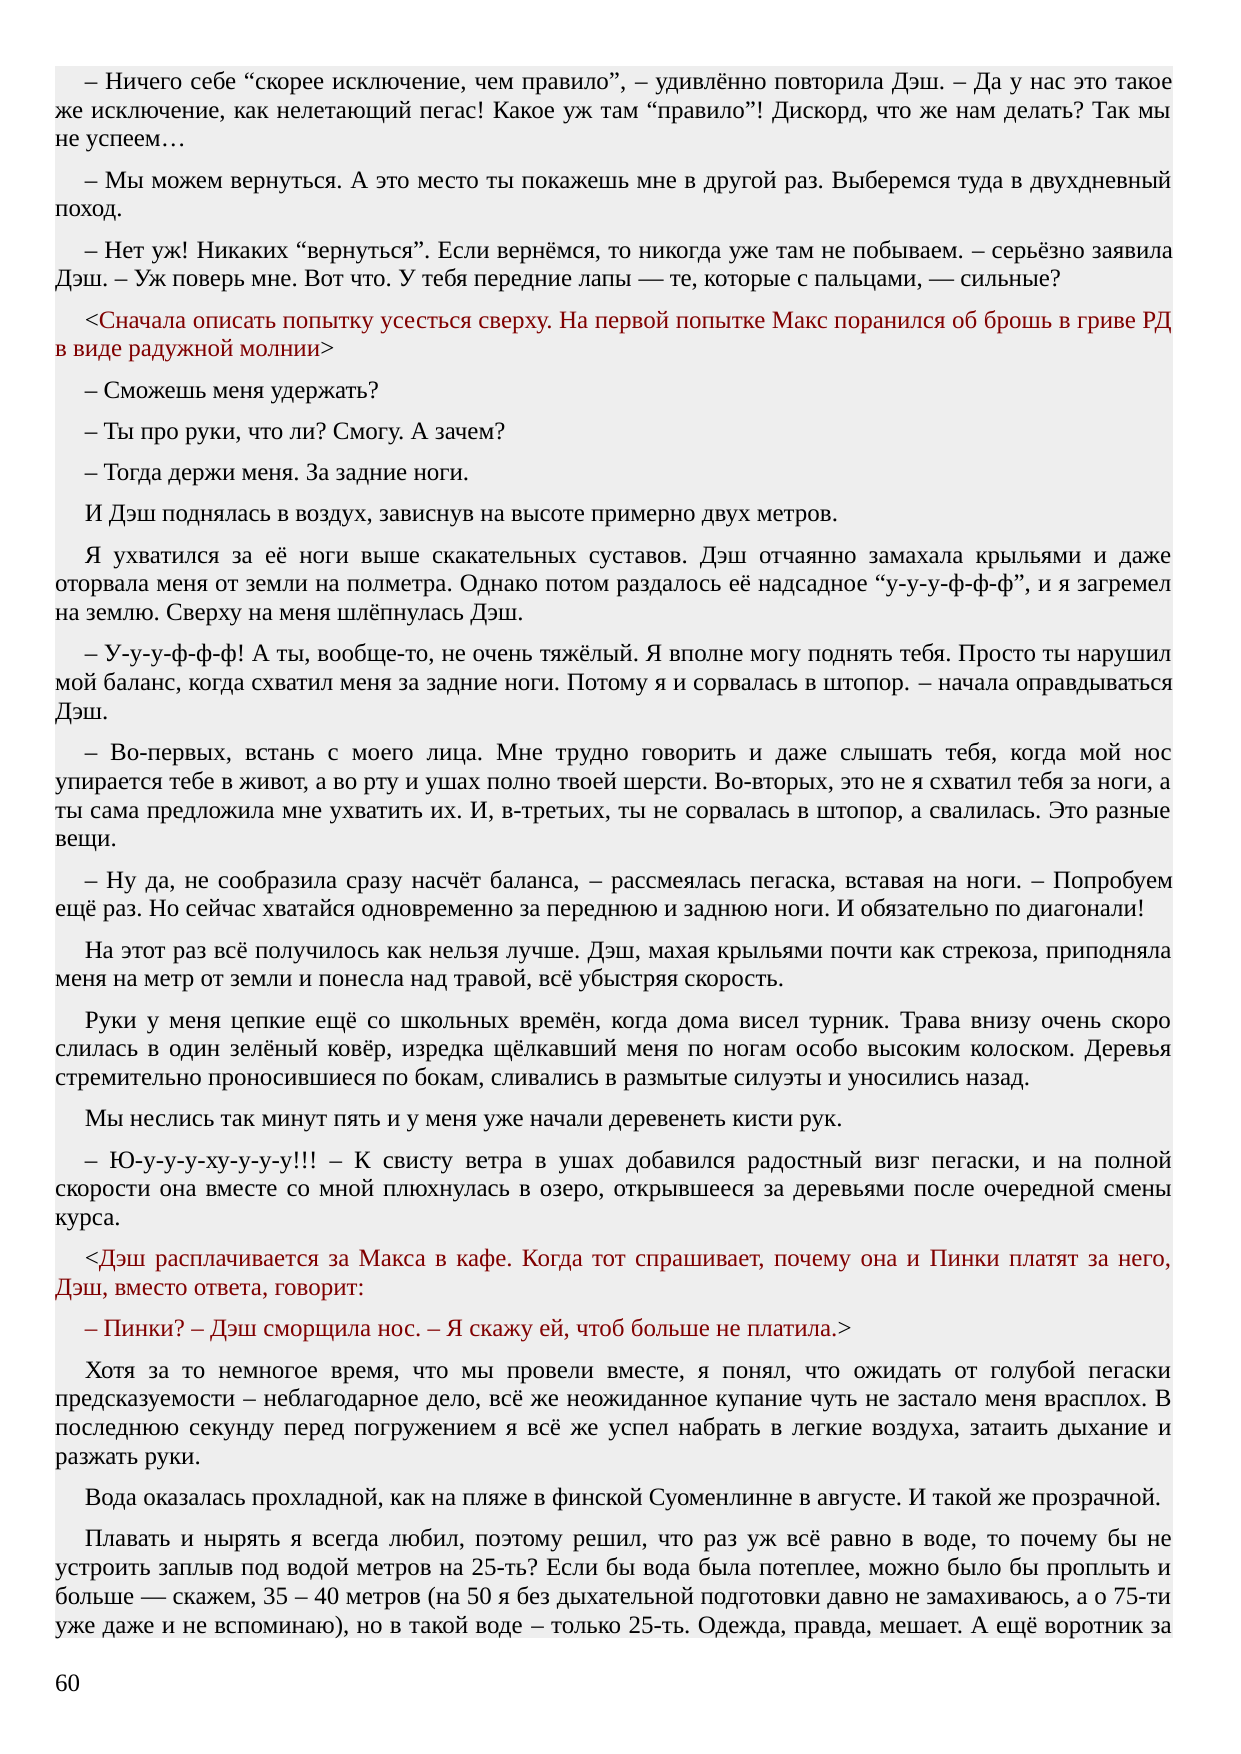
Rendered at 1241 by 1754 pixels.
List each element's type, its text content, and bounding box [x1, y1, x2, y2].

text – Ты про руки, что ли? Смогу. А зачем? [55, 416, 1173, 445]
text Вода оказалась прохладной, как на пляже в финской Суоменлинне в августе. И такой же прозрачной. [55, 1482, 1173, 1511]
text – Ничего себе “скорее исключение, чем правило”, – удивлённо повторила Дэш. – Да у нас это такое же исключение, как нелетающий пегас! Какое уж там “правило”! Дискорд, что же нам делать? Так мы не успеем… [55, 66, 1173, 152]
text – Ну да, не сообразила сразу насчёт баланса, – рассмеялась пегаска, вставая на ноги. – Попробуем ещё раз. Но сейчас хватайся одновременно за переднюю и заднюю ноги. И обязательно по диагонали! [55, 865, 1173, 922]
text <Дэш расплачивается за Макса в кафе. Когда тот спрашивает, почему она и Пинки платят за него, Дэш, вместо ответа, говорит: [55, 1243, 1173, 1301]
text Хотя за то немногое время, что мы провели вместе, я понял, что ожидать от голубой пегаски предсказуемости – неблагодарное дело, всё же неожиданное купание чуть не застало меня врасплох. В последнюю секунду перед погружением я всё же успел набрать в легкие воздуха, затаить дыхание и разжать руки. [55, 1355, 1173, 1470]
text – Во-первых, встань с моего лица. Мне трудно говорить и даже слышать тебя, когда мой нос упирается тебе в живот, а во рту и ушах полно твоей шерсти. Во-вторых, это не я схватил тебя за ноги, а ты сама предложила мне ухватить их. И, в-третьих, ты не сорвалась в штопор, а свалилась. Это разные вещи. [55, 737, 1173, 852]
text Руки у меня цепкие ещё со школьных времён, когда дома висел турник. Трава внизу очень скоро слилась в один зелёный ковёр, изредка щёлкавший меня по ногам особо высоким колоском. Деревья стремительно проносившиеся по бокам, сливались в размытые силуэты и уносились назад. [55, 1005, 1173, 1091]
text – Ю-у-у-у-ху-у-у-у!!! – К свисту ветра в ушах добавился радостный визг пегаски, и на полной скорости она вместе со мной плюхнулась в озеро, открывшееся за деревьями после очередной смены курса. [55, 1145, 1173, 1231]
text – Мы можем вернуться. А это место ты покажешь мне в другой раз. Выберемся туда в двухдневный поход. [55, 165, 1173, 222]
text Я ухватился за её ноги выше скакательных суставов. Дэш отчаянно замахала крыльями и даже оторвала меня от земли на полметра. Однако потом раздалось её надсадное “у-у-у-ф-ф-ф”, и я загремел на землю. Сверху на меня шлёпнулась Дэш. [55, 540, 1173, 626]
text <Cначала описать попытку усесться сверху. На первой попытке Макс поранился об брошь в гриве РД в виде радужной молнии> [55, 305, 1173, 362]
text – Сможешь меня удержать? [55, 375, 1173, 403]
text – Пинки? – Дэш сморщила нос. – Я скажу ей, чтоб больше не платила.> [55, 1313, 1173, 1342]
text – Тогда держи меня. За задние ноги. [55, 457, 1173, 486]
text На этот раз всё получилось как нельзя лучше. Дэш, махая крыльями почти как стрекоза, приподняла меня на метр от земли и понесла над травой, всё убыстряя скорость. [55, 935, 1173, 992]
text Мы неслись так минут пять и у меня уже начали деревенеть кисти рук. [55, 1103, 1173, 1132]
text И Дэш поднялась в воздух, зависнув на высоте примерно двух метров. [55, 498, 1173, 527]
text Плавать и нырять я всегда любил, поэтому решил, что раз уж всё равно в воде, то почему бы не устроить заплыв под водой метров на 25-ть? Если бы вода была потеплее, можно было бы проплыть и больше — скажем, 35 – 40 метров (на 50 я без дыхательной подготовки давно не замахиваюсь, а о 75-ти уже даже и не вспоминаю), но в такой воде – только 25-ть. Одежда, правда, мешает. А ещё воротник за [55, 1523, 1173, 1638]
text – Нет уж! Никаких “вернуться”. Если вернёмся, то никогда уже там не побываем. – серьёзно заявила Дэш. – Уж поверь мне. Вот что. У тебя передние лапы — те, которые с пальцами, — сильные? [55, 235, 1173, 292]
text – У-у-у-ф-ф-ф! А ты, вообще-то, не очень тяжёлый. Я вполне могу поднять тебя. Просто ты нарушил мой баланс, когда схватил меня за задние ноги. Потому я и сорвалась в штопор. – начала оправдываться Дэш. [55, 638, 1173, 725]
